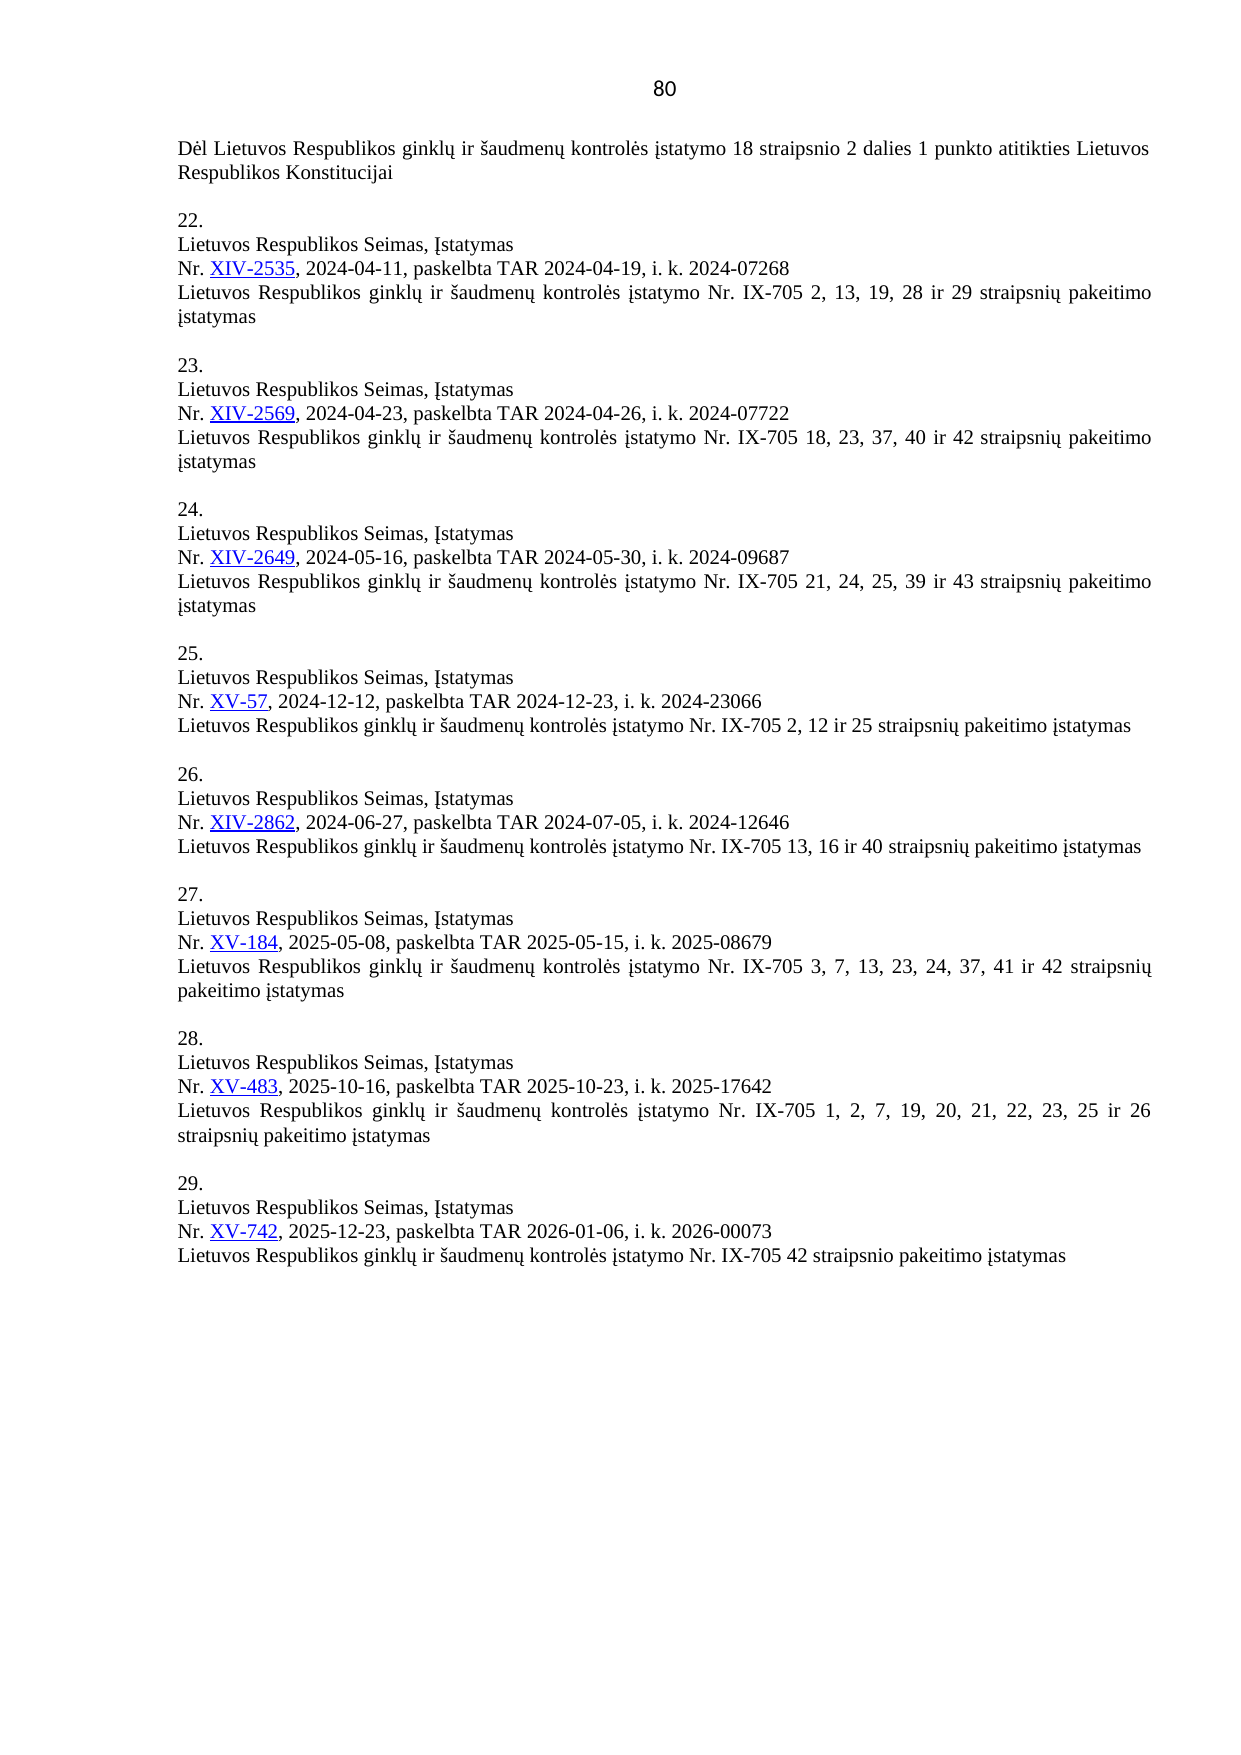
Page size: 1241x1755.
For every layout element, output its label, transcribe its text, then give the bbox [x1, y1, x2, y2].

text Lietuvos Respublikos ginklų ir šaudmenų kontrolės įstatymo Nr. IX-705 2, 12 ir 25 straipsnių pakeitimo įstatymas [177, 713, 1152, 737]
text Lietuvos Respublikos ginklų ir šaudmenų kontrolės įstatymo Nr. IX-705 18, 23, 37, 40 ir 42 straipsnių pakeitimo įstatymas [177, 425, 1152, 473]
text 26. [177, 762, 1152, 786]
text Lietuvos Respublikos Seimas, Įstatymas [177, 521, 1152, 545]
text Lietuvos Respublikos Seimas, Įstatymas [177, 1195, 1152, 1219]
text 25. [177, 641, 1152, 665]
text 22. [177, 208, 1152, 232]
text Nr. XIV-2535, 2024-04-11, paskelbta TAR 2024-04-19, i. k. 2024-07268 [177, 256, 1152, 280]
text Nr. XIV-2569, 2024-04-23, paskelbta TAR 2024-04-26, i. k. 2024-07722 [177, 401, 1152, 425]
text Lietuvos Respublikos Seimas, Įstatymas [177, 377, 1152, 401]
text Lietuvos Respublikos ginklų ir šaudmenų kontrolės įstatymo Nr. IX-705 13, 16 ir 40 straipsnių pakeitimo įstatymas [177, 834, 1152, 858]
text 27. [177, 882, 1152, 906]
text Nr. XV-184, 2025-05-08, paskelbta TAR 2025-05-15, i. k. 2025-08679 [177, 930, 1152, 954]
text 29. [177, 1171, 1152, 1195]
text Lietuvos Respublikos Seimas, Įstatymas [177, 1050, 1152, 1074]
text Nr. XIV-2649, 2024-05-16, paskelbta TAR 2024-05-30, i. k. 2024-09687 [177, 545, 1152, 569]
text Lietuvos Respublikos ginklų ir šaudmenų kontrolės įstatymo Nr. IX-705 2, 13, 19, 28 ir 29 straipsnių pakeitimo įstatymas [177, 280, 1152, 328]
text Lietuvos Respublikos ginklų ir šaudmenų kontrolės įstatymo Nr. IX-705 42 straipsnio pakeitimo įstatymas [177, 1243, 1152, 1267]
text Dėl Lietuvos Respublikos ginklų ir šaudmenų kontrolės įstatymo 18 straipsnio 2 dalies 1 punkto atitikties Lietuvos Respublikos Konstitucijai [177, 136, 1152, 184]
text Nr. XIV-2862, 2024-06-27, paskelbta TAR 2024-07-05, i. k. 2024-12646 [177, 810, 1152, 834]
text Lietuvos Respublikos ginklų ir šaudmenų kontrolės įstatymo Nr. IX-705 1, 2, 7, 19, 20, 21, 22, 23, 25 ir 26 straipsnių pakeitimo įstatymas [177, 1098, 1152, 1147]
text Lietuvos Respublikos Seimas, Įstatymas [177, 786, 1152, 810]
text 28. [177, 1026, 1152, 1050]
text Nr. XV-57, 2024-12-12, paskelbta TAR 2024-12-23, i. k. 2024-23066 [177, 689, 1152, 713]
text Lietuvos Respublikos ginklų ir šaudmenų kontrolės įstatymo Nr. IX-705 3, 7, 13, 23, 24, 37, 41 ir 42 straipsnių pakeitimo įstatymas [177, 954, 1152, 1002]
text 24. [177, 497, 1152, 521]
text Nr. XV-742, 2025-12-23, paskelbta TAR 2026-01-06, i. k. 2026-00073 [177, 1219, 1152, 1243]
text Nr. XV-483, 2025-10-16, paskelbta TAR 2025-10-23, i. k. 2025-17642 [177, 1074, 1152, 1098]
text 23. [177, 352, 1152, 377]
text Lietuvos Respublikos Seimas, Įstatymas [177, 232, 1152, 256]
text Lietuvos Respublikos Seimas, Įstatymas [177, 665, 1152, 689]
text Lietuvos Respublikos ginklų ir šaudmenų kontrolės įstatymo Nr. IX-705 21, 24, 25, 39 ir 43 straipsnių pakeitimo įstatymas [177, 569, 1152, 617]
text Lietuvos Respublikos Seimas, Įstatymas [177, 906, 1152, 930]
